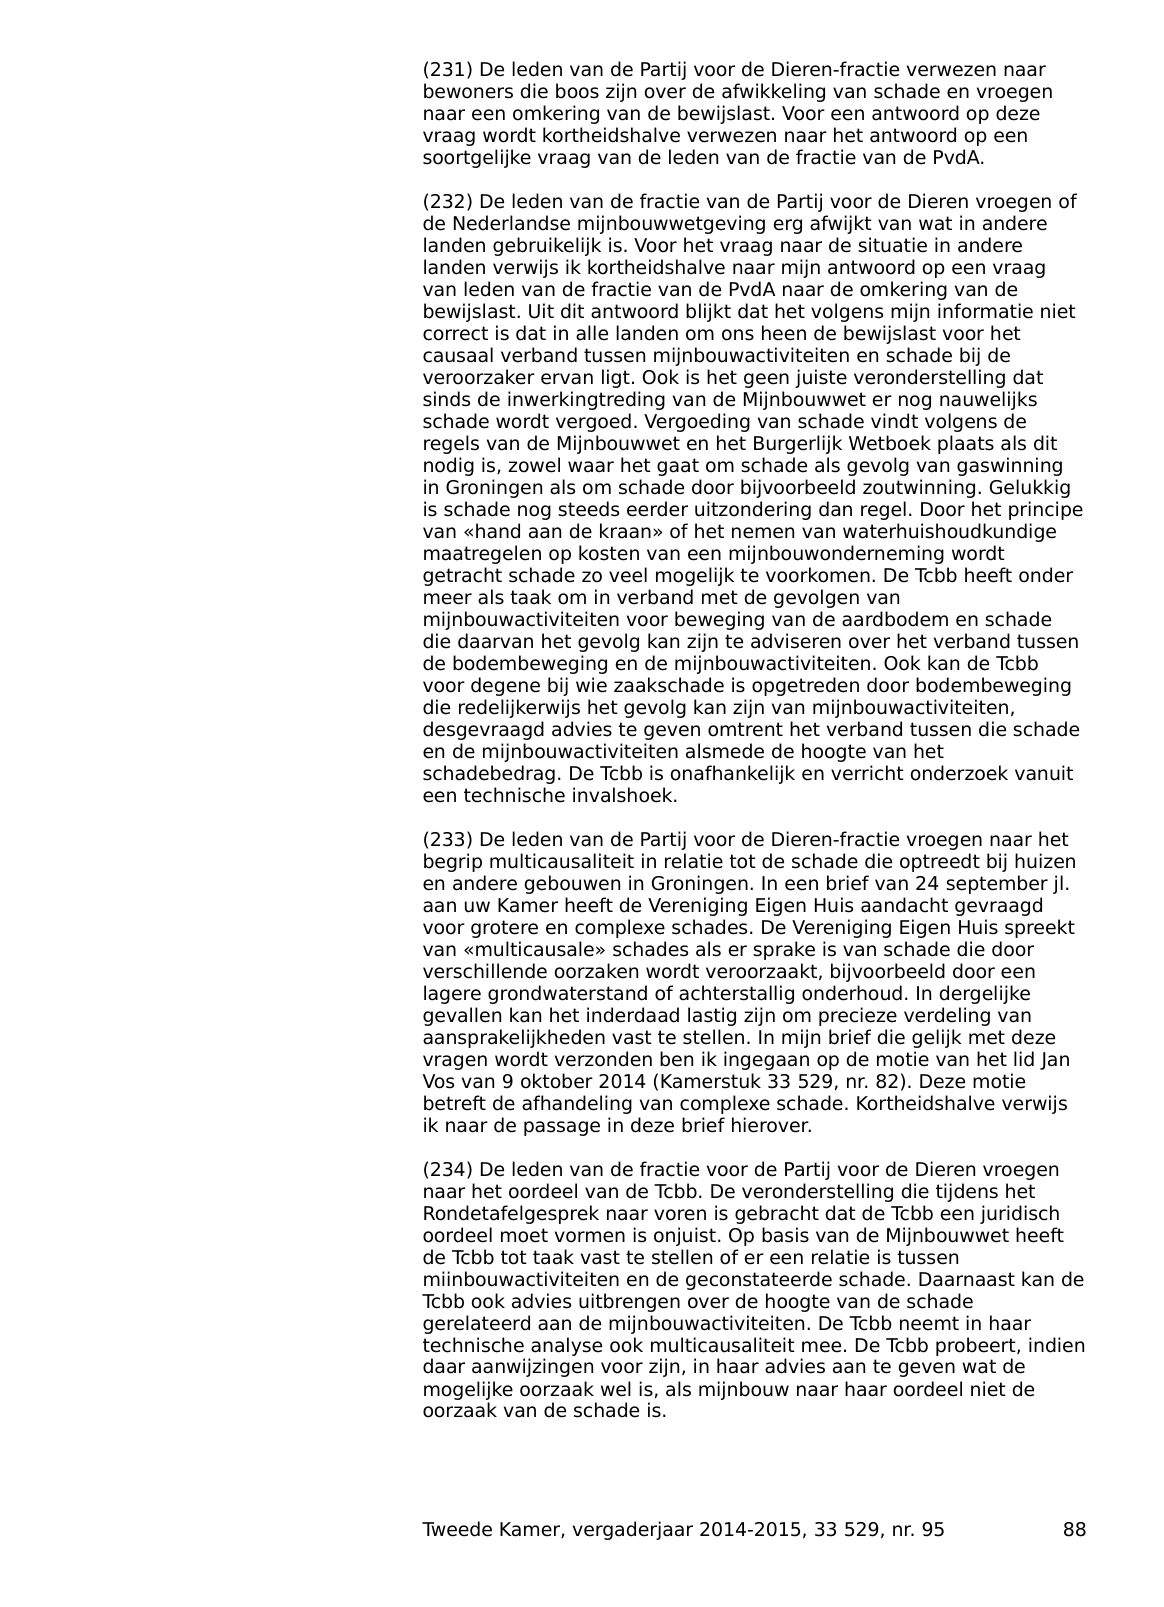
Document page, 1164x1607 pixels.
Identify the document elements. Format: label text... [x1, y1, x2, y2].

text (234) De leden van de fractie voor de Partij voor de Dieren vroegen naar het oordeel van de Tcbb. De veronderstelling die tijdens het Rondetafelgesprek naar voren is gebracht dat de Tcbb een juridisch oordeel moet vormen is onjuist. Op basis van de Mijnbouwwet heeft de Tcbb tot taak vast te stellen of er een relatie is tussen miinbouwactiviteiten en de geconstateerde schade. Daarnaast kan de Tcbb ook advies uitbrengen over de hoogte van de schade gerelateerd aan de mijnbouwactiviteiten. De Tcbb neemt in haar technische analyse ook multicausaliteit mee. De Tcbb probeert, indien daar aanwijzingen voor zijn, in haar advies aan te geven wat de mogelijke oorzaak wel is, als mijnbouw naar haar oordeel niet de oorzaak van de schade is. [422, 1159, 1087, 1422]
text (233) De leden van de Partij voor de Dieren-fractie vroegen naar het begrip multicausaliteit in relatie tot de schade die optreedt bij huizen en andere gebouwen in Groningen. In een brief van 24 september jl. aan uw Kamer heeft de Vereniging Eigen Huis aandacht gevraagd voor grotere en complexe schades. De Vereniging Eigen Huis spreekt van «multicausale» schades als er sprake is van schade die door verschillende oorzaken wordt veroorzaakt, bijvoorbeeld door een lagere grondwaterstand of achterstallig onderhoud. In dergelijke gevallen kan het inderdaad lastig zijn om precieze verdeling van aansprakelijkheden vast te stellen. In mijn brief die gelijk met deze vragen wordt verzonden ben ik ingegaan op de motie van het lid Jan Vos van 9 oktober 2014 (Kamerstuk 33 529, nr. 82). Deze motie betreft de afhandeling van complexe schade. Kortheidshalve verwijs ik naar de passage in deze brief hierover. [422, 829, 1087, 1136]
text (231) De leden van de Partij voor de Dieren-fractie verwezen naar bewoners die boos zijn over de afwikkeling van schade en vroegen naar een omkering van de bewijslast. Voor een antwoord op deze vraag wordt kortheidshalve verwezen naar het antwoord op een soortgelijke vraag van de leden van de fractie van de PvdA. [422, 59, 1087, 169]
text (232) De leden van de fractie van de Partij voor de Dieren vroegen of de Nederlandse mijnbouwwetgeving erg afwijkt van wat in andere landen gebruikelijk is. Voor het vraag naar de situatie in andere landen verwijs ik kortheidshalve naar mijn antwoord op een vraag van leden van de fractie van de PvdA naar de omkering van de bewijslast. Uit dit antwoord blijkt dat het volgens mijn informatie niet correct is dat in alle landen om ons heen de bewijslast voor het causaal verband tussen mijnbouwactiviteiten en schade bij de veroorzaker ervan ligt. Ook is het geen juiste veronderstelling dat sinds de inwerkingtreding van de Mijnbouwwet er nog nauwelijks schade wordt vergoed. Vergoeding van schade vindt volgens de regels van de Mijnbouwwet en het Burgerlijk Wetboek plaats als dit nodig is, zowel waar het gaat om schade als gevolg van gaswinning in Groningen als om schade door bijvoorbeeld zoutwinning. Gelukkig is schade nog steeds eerder uitzondering dan regel. Door het principe van «hand aan de kraan» of het nemen van waterhuishoudkundige maatregelen op kosten van een mijnbouwonderneming wordt getracht schade zo veel mogelijk te voorkomen. De Tcbb heeft onder meer als taak om in verband met de gevolgen van mijnbouwactiviteiten voor beweging van de aardbodem en schade die daarvan het gevolg kan zijn te adviseren over het verband tussen de bodembeweging en de mijnbouwactiviteiten. Ook kan de Tcbb voor degene bij wie zaakschade is opgetreden door bodembeweging die redelijkerwijs het gevolg kan zijn van mijnbouwactiviteiten, desgevraagd advies te geven omtrent het verband tussen die schade en de mijnbouwactiviteiten alsmede de hoogte van het schadebedrag. De Tcbb is onafhankelijk en verricht onderzoek vanuit een technische invalshoek. [422, 191, 1087, 807]
